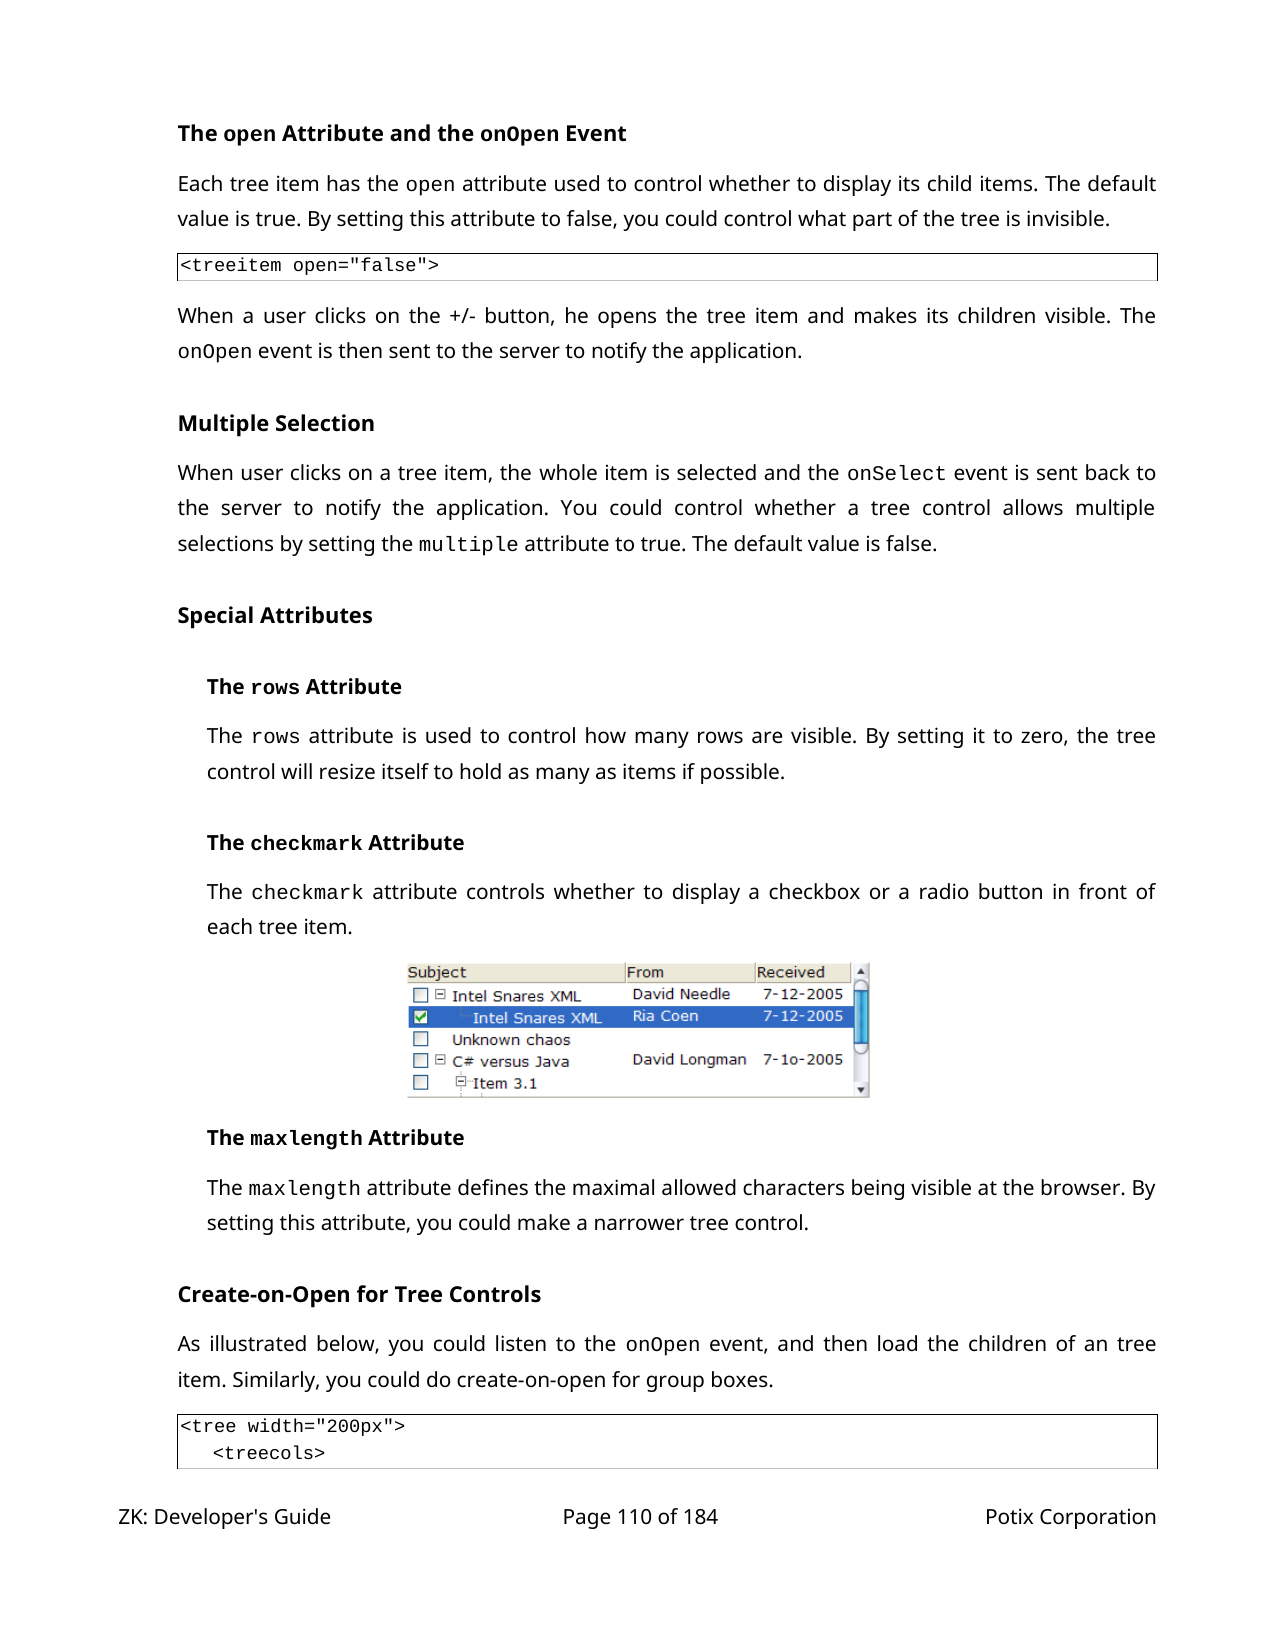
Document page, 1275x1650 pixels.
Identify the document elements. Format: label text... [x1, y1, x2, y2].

text The rows attribute is used to control how many rows are visible. By setting it to zero, the tree control will resize itself to hold as many as items if possible. [207, 721, 1157, 785]
subtitle Multiple Selection [177, 407, 1157, 437]
subtitle The rows Attribute [207, 672, 1157, 701]
text <treecols> [178, 1441, 1157, 1468]
text As illustrated below, you could listen to the onOpen event, and then load the children of an tree item. Similarly, you could do create-on-open for group boxes. [177, 1329, 1157, 1393]
text Each tree item has the open attribute used to control whether to display its child items. The default value is true. By setting this attribute to false, you could control what part of the tree is invisible. [177, 169, 1157, 233]
text <tree width="200px"> [178, 1415, 1157, 1438]
text The checkmark attribute controls whether to display a checkbox or a radio button in front of each tree item. [207, 877, 1157, 941]
subtitle The checkmark Attribute [207, 828, 1157, 856]
subtitle Create-on-Open for Tree Controls [177, 1279, 1157, 1309]
subtitle The open Attribute and the onOpen Event [177, 118, 1157, 148]
text When user clicks on a tree item, the whole item is selected and the onSelect event is sent back to the server to notify the application. You could control whether a tree control allows multiple selections by setting the multiple attribute to true. The default value is false. [177, 458, 1157, 557]
subtitle Special Attributes [177, 600, 1157, 630]
text The maxlength attribute defines the maximal allowed characters being visible at the browser. By setting this attribute, you could make a narrower tree control. [207, 1173, 1157, 1236]
subtitle The maxlength Attribute [207, 1099, 1157, 1152]
text When a user clicks on the +/- button, he opens the tree item and makes its children visible. The onOpen event is then sent to the server to notify the application. [177, 301, 1157, 365]
text <treeitem open="false"> [178, 254, 1157, 280]
picture [403, 958, 872, 1099]
